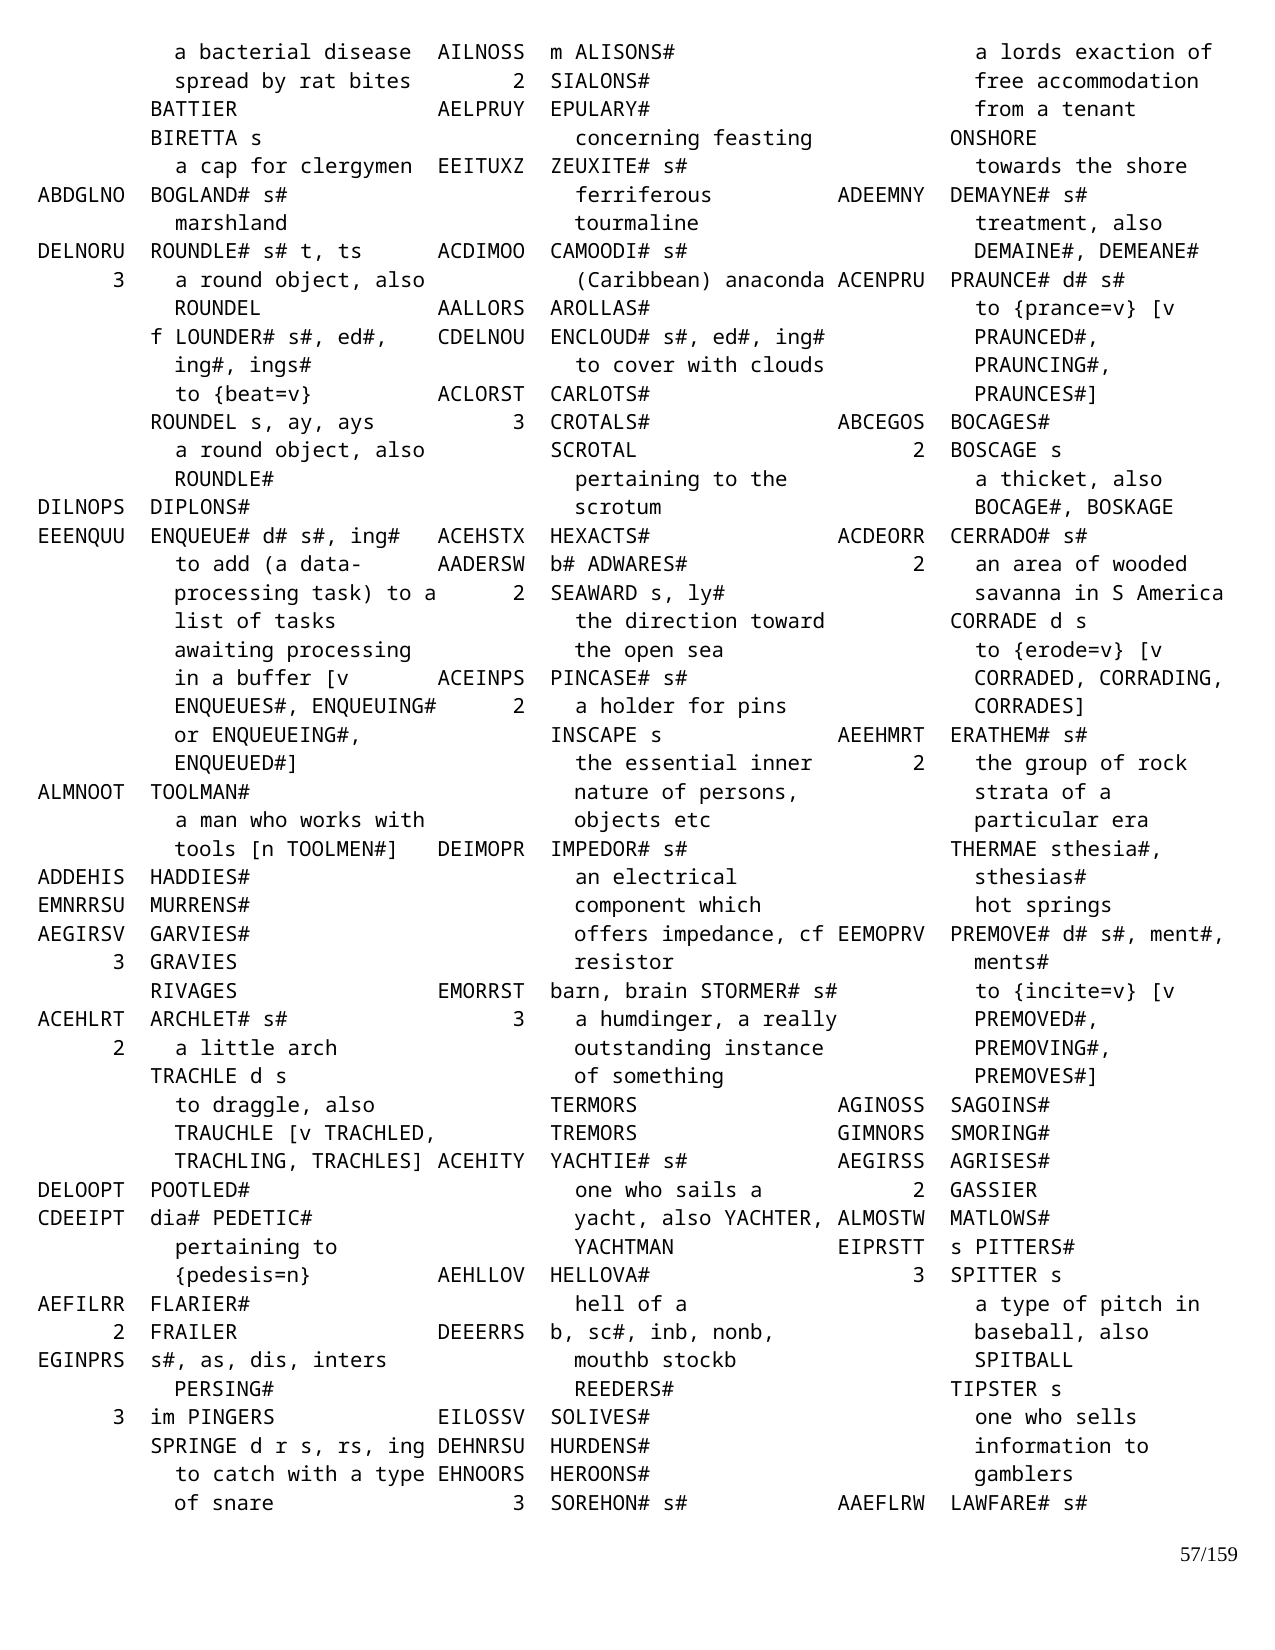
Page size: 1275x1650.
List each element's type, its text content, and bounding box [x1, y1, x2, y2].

text ACDIMOO CAMOODI# s# [437, 237, 837, 265]
text EMORRST barn, brain STORMER# s# [437, 976, 837, 1004]
text to cover with clouds [437, 350, 837, 379]
text EMNRRSU MURRENS# [37, 891, 437, 919]
text ALMOSTW MATLOWS# [837, 1203, 1237, 1232]
text INSCAPE s [437, 720, 837, 748]
text TREMORS [437, 1118, 837, 1147]
text DEIMOPR IMPEDOR# s# [437, 834, 837, 862]
text a bacterial disease spread by rat bites [37, 37, 437, 94]
text RIVAGES [37, 976, 437, 1004]
text BATTIER [37, 94, 437, 123]
text pertaining to {pedesis=n} [37, 1232, 437, 1289]
text a type of pitch in baseball, also SPITBALL [837, 1289, 1237, 1374]
text to {beat=v} [37, 379, 437, 407]
text ACDEORR CERRADO# s# [837, 521, 1237, 549]
text (Caribbean) anaconda [437, 265, 837, 293]
text to {prance=v} [v PRAUNCED#, PRAUNCING#, PRAUNCES#] [837, 293, 1237, 407]
text one who sails a yacht, also YACHTER, YACHTMAN [437, 1175, 837, 1260]
text 2 an area of wooded savanna in S America [837, 549, 1237, 606]
text TRACHLE d s [37, 1061, 437, 1090]
text a lords exaction of free accommodation from a tenant [837, 37, 1237, 123]
text to add (a data-processing task) to a list of tasks awaiting processing in a buffer [v ENQUEUES#, ENQUEUING# or ENQUEUEING#, ENQUEUED#] [37, 549, 437, 777]
text AEGIRSS AGRISES# [837, 1147, 1237, 1175]
text ACENPRU PRAUNCE# d# s# [837, 265, 1237, 293]
text concerning feasting [437, 123, 837, 151]
text ferriferous tourmaline [437, 180, 837, 237]
text CORRADE d s [837, 606, 1237, 635]
text EEMOPRV PREMOVE# d# s#, ment#, ments# [837, 919, 1237, 976]
text EHNOORS HEROONS# [437, 1459, 837, 1488]
text ABDGLNO BOGLAND# s# [37, 180, 437, 208]
text 3 a round object, also ROUNDEL [37, 265, 437, 322]
text one who sells information to gamblers [837, 1402, 1237, 1488]
text 2 SIALONS# [437, 66, 837, 94]
text EGINPRS s#, as, dis, inters PERSING# [37, 1346, 437, 1402]
text EEENQUU ENQUEUE# d# s#, ing# [37, 521, 437, 549]
text DELOOPT POOTLED# [37, 1175, 437, 1203]
text ALMNOOT TOOLMAN# [37, 777, 437, 805]
text to catch with a type of snare [37, 1459, 437, 1516]
text ONSHORE [837, 123, 1237, 151]
text AILNOSS m ALISONS# [437, 37, 837, 66]
text ADDEHIS HADDIES# [37, 862, 437, 891]
text an electrical component which offers impedance, cf resistor [437, 862, 837, 976]
text EEITUXZ ZEUXITE# s# [437, 151, 837, 180]
text EILOSSV SOLIVES# [437, 1402, 837, 1431]
text treatment, also DEMAINE#, DEMEANE# [837, 208, 1237, 265]
text to {incite=v} [v PREMOVED#, PREMOVING#, PREMOVES#] [837, 976, 1237, 1090]
text 2 BOSCAGE s [837, 436, 1237, 464]
text DEEERRS b, sc#, inb, nonb, mouthb stockb REEDERS# [437, 1317, 837, 1402]
text 2 a holder for pins [437, 692, 837, 720]
text AEGIRSV GARVIES# [37, 919, 437, 947]
text ADEEMNY DEMAYNE# s# [837, 180, 1237, 208]
text 2 a little arch [37, 1033, 437, 1061]
text hell of a [437, 1289, 837, 1317]
text EIPRSTT s PITTERS# [837, 1232, 1237, 1260]
text ACEHSTX HEXACTS# [437, 521, 837, 549]
text 3 SPITTER s [837, 1260, 1237, 1289]
text 2 the group of rock strata of a particular era [837, 748, 1237, 834]
text a cap for clergymen [37, 151, 437, 180]
text ACEHITY YACHTIE# s# [437, 1147, 837, 1175]
text ABCEGOS BOCAGES# [837, 407, 1237, 436]
text 3 SOREHON# s# [437, 1488, 837, 1516]
text CDEEIPT dia# PEDETIC# [37, 1203, 437, 1232]
text a thicket, also BOCAGE#, BOSKAGE [837, 464, 1237, 521]
text 3 a humdinger, a really outstanding instance of something [437, 1004, 837, 1090]
text towards the shore [837, 151, 1237, 180]
text 3 im PINGERS [37, 1402, 437, 1431]
text DELNORU ROUNDLE# s# t, ts [37, 237, 437, 265]
text 2 FRAILER [37, 1317, 437, 1346]
text f LOUNDER# s#, ed#, ing#, ings# [37, 322, 437, 379]
text CDELNOU ENCLOUD# s#, ed#, ing# [437, 322, 837, 350]
text the direction toward the open sea [437, 606, 837, 663]
text TIPSTER s [837, 1374, 1237, 1402]
text AADERSW b# ADWARES# [437, 549, 837, 578]
text BIRETTA s [37, 123, 437, 151]
text THERMAE sthesia#, sthesias# [837, 834, 1237, 891]
text AEHLLOV HELLOVA# [437, 1260, 837, 1289]
text AEFILRR FLARIER# [37, 1289, 437, 1317]
text to {erode=v} [v CORRADED, CORRADING, CORRADES] [837, 635, 1237, 720]
text hot springs [837, 891, 1237, 919]
text TERMORS [437, 1090, 837, 1118]
text the essential inner nature of persons, objects etc [437, 748, 837, 834]
text SCROTAL [437, 436, 837, 464]
text ROUNDEL s, ay, ays [37, 407, 437, 436]
text AGINOSS SAGOINS# [837, 1090, 1237, 1118]
text to draggle, also TRAUCHLE [v TRACHLED, TRACHLING, TRACHLES] [37, 1090, 437, 1175]
text AEEHMRT ERATHEM# s# [837, 720, 1237, 748]
text marshland [37, 208, 437, 237]
text ACEHLRT ARCHLET# s# [37, 1004, 437, 1033]
text DILNOPS DIPLONS# [37, 492, 437, 521]
text ACEINPS PINCASE# s# [437, 663, 837, 692]
text AAEFLRW LAWFARE# s# [837, 1488, 1237, 1516]
text AALLORS AROLLAS# [437, 293, 837, 322]
text a man who works with tools [n TOOLMEN#] [37, 805, 437, 862]
text 2 GASSIER [837, 1175, 1237, 1203]
text AELPRUY EPULARY# [437, 94, 837, 123]
text pertaining to the scrotum [437, 464, 837, 521]
text 3 GRAVIES [37, 947, 437, 976]
text DEHNRSU HURDENS# [437, 1431, 837, 1459]
text a round object, also ROUNDLE# [37, 436, 437, 492]
text GIMNORS SMORING# [837, 1118, 1237, 1147]
text 3 CROTALS# [437, 407, 837, 436]
text 2 SEAWARD s, ly# [437, 578, 837, 606]
text ACLORST CARLOTS# [437, 379, 837, 407]
text SPRINGE d r s, rs, ing [37, 1431, 437, 1459]
